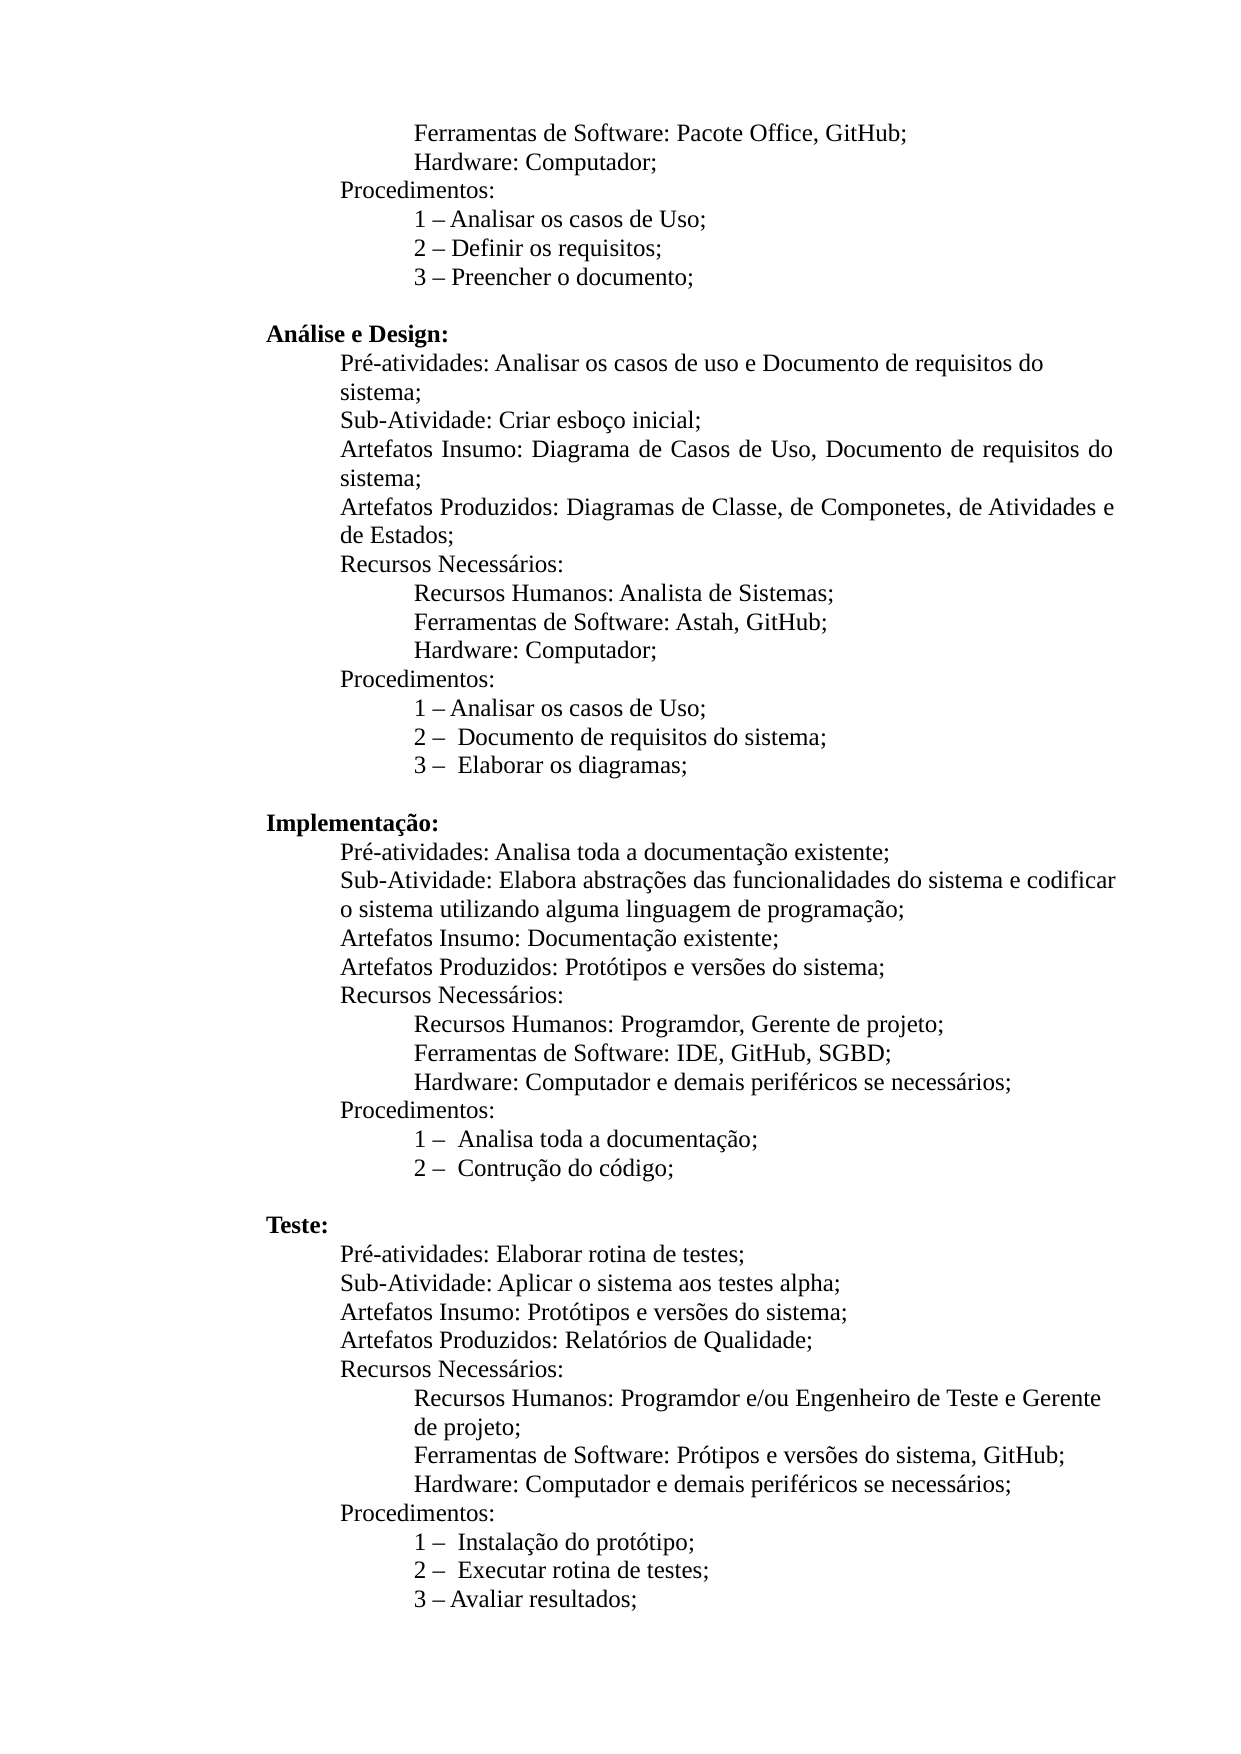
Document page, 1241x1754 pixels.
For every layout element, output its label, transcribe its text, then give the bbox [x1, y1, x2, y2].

text Recursos Necessários: [118, 981, 1122, 1009]
text Artefatos Produzidos: Diagramas de Classe, de Componetes, de Atividades e de Estados; [118, 492, 1122, 549]
text Pré-atividades: Analisa toda a documentação existente; [118, 837, 1122, 866]
text Pré-atividades: Analisar os casos de uso e Documento de requisitos do sistema; [118, 348, 1122, 406]
text Recursos Necessários: [118, 1354, 1122, 1383]
text Implementação: [118, 808, 1122, 837]
text Procedimentos: [118, 1498, 1122, 1527]
text Artefatos Insumo: Documentação existente; [118, 923, 1122, 952]
text Ferramentas de Software: Pacote Office, GitHub; [118, 118, 1122, 147]
text Ferramentas de Software: Astah, GitHub; [118, 607, 1122, 636]
text Hardware: Computador; [118, 147, 1122, 176]
text Procedimentos: [118, 664, 1122, 693]
text 1 – Analisar os casos de Uso; [118, 693, 1122, 722]
text Artefatos Insumo: Protótipos e versões do sistema; [118, 1297, 1122, 1326]
text Sub-Atividade: Aplicar o sistema aos testes alpha; [118, 1268, 1122, 1297]
text 2 – Executar rotina de testes; [118, 1556, 1122, 1584]
text 1 – Analisa toda a documentação; [118, 1124, 1122, 1153]
text Artefatos Produzidos: Relatórios de Qualidade; [118, 1326, 1122, 1354]
text Ferramentas de Software: IDE, GitHub, SGBD; [118, 1038, 1122, 1067]
text Hardware: Computador e demais periféricos se necessários; [118, 1067, 1122, 1096]
text Recursos Necessários: [118, 549, 1122, 578]
text Recursos Humanos: Programdor, Gerente de projeto; [118, 1009, 1122, 1038]
text Ferramentas de Software: Prótipos e versões do sistema, GitHub; [118, 1441, 1122, 1469]
text Pré-atividades: Elaborar rotina de testes; [118, 1239, 1122, 1268]
text Sub-Atividade: Elabora abstrações das funcionalidades do sistema e codificar o sistema utilizando alguma linguagem de programação; [118, 866, 1122, 923]
text 1 – Analisar os casos de Uso; [118, 204, 1122, 233]
text 2 – Contrução do código; [118, 1153, 1122, 1182]
text 3 – Elaborar os diagramas; [118, 751, 1122, 779]
text Análise e Design: [118, 319, 1122, 348]
text Hardware: Computador; [118, 636, 1122, 664]
text Sub-Atividade: Criar esboço inicial; [118, 406, 1122, 434]
text Procedimentos: [118, 176, 1122, 204]
text Procedimentos: [118, 1096, 1122, 1124]
text 2 – Definir os requisitos; [118, 233, 1122, 262]
text Hardware: Computador e demais periféricos se necessários; [118, 1469, 1122, 1498]
text Recursos Humanos: Analista de Sistemas; [118, 578, 1122, 607]
text 2 – Documento de requisitos do sistema; [118, 722, 1122, 751]
text 1 – Instalação do protótipo; [118, 1527, 1122, 1556]
text Teste: [118, 1211, 1122, 1239]
text Artefatos Insumo: Diagrama de Casos de Uso, Documento de requisitos do sistema; [118, 434, 1122, 492]
text Recursos Humanos: Programdor e/ou Engenheiro de Teste e Gerente de projeto; [118, 1383, 1122, 1441]
text 3 – Avaliar resultados; [118, 1584, 1122, 1613]
text Artefatos Produzidos: Protótipos e versões do sistema; [118, 952, 1122, 981]
text 3 – Preencher o documento; [118, 262, 1122, 291]
